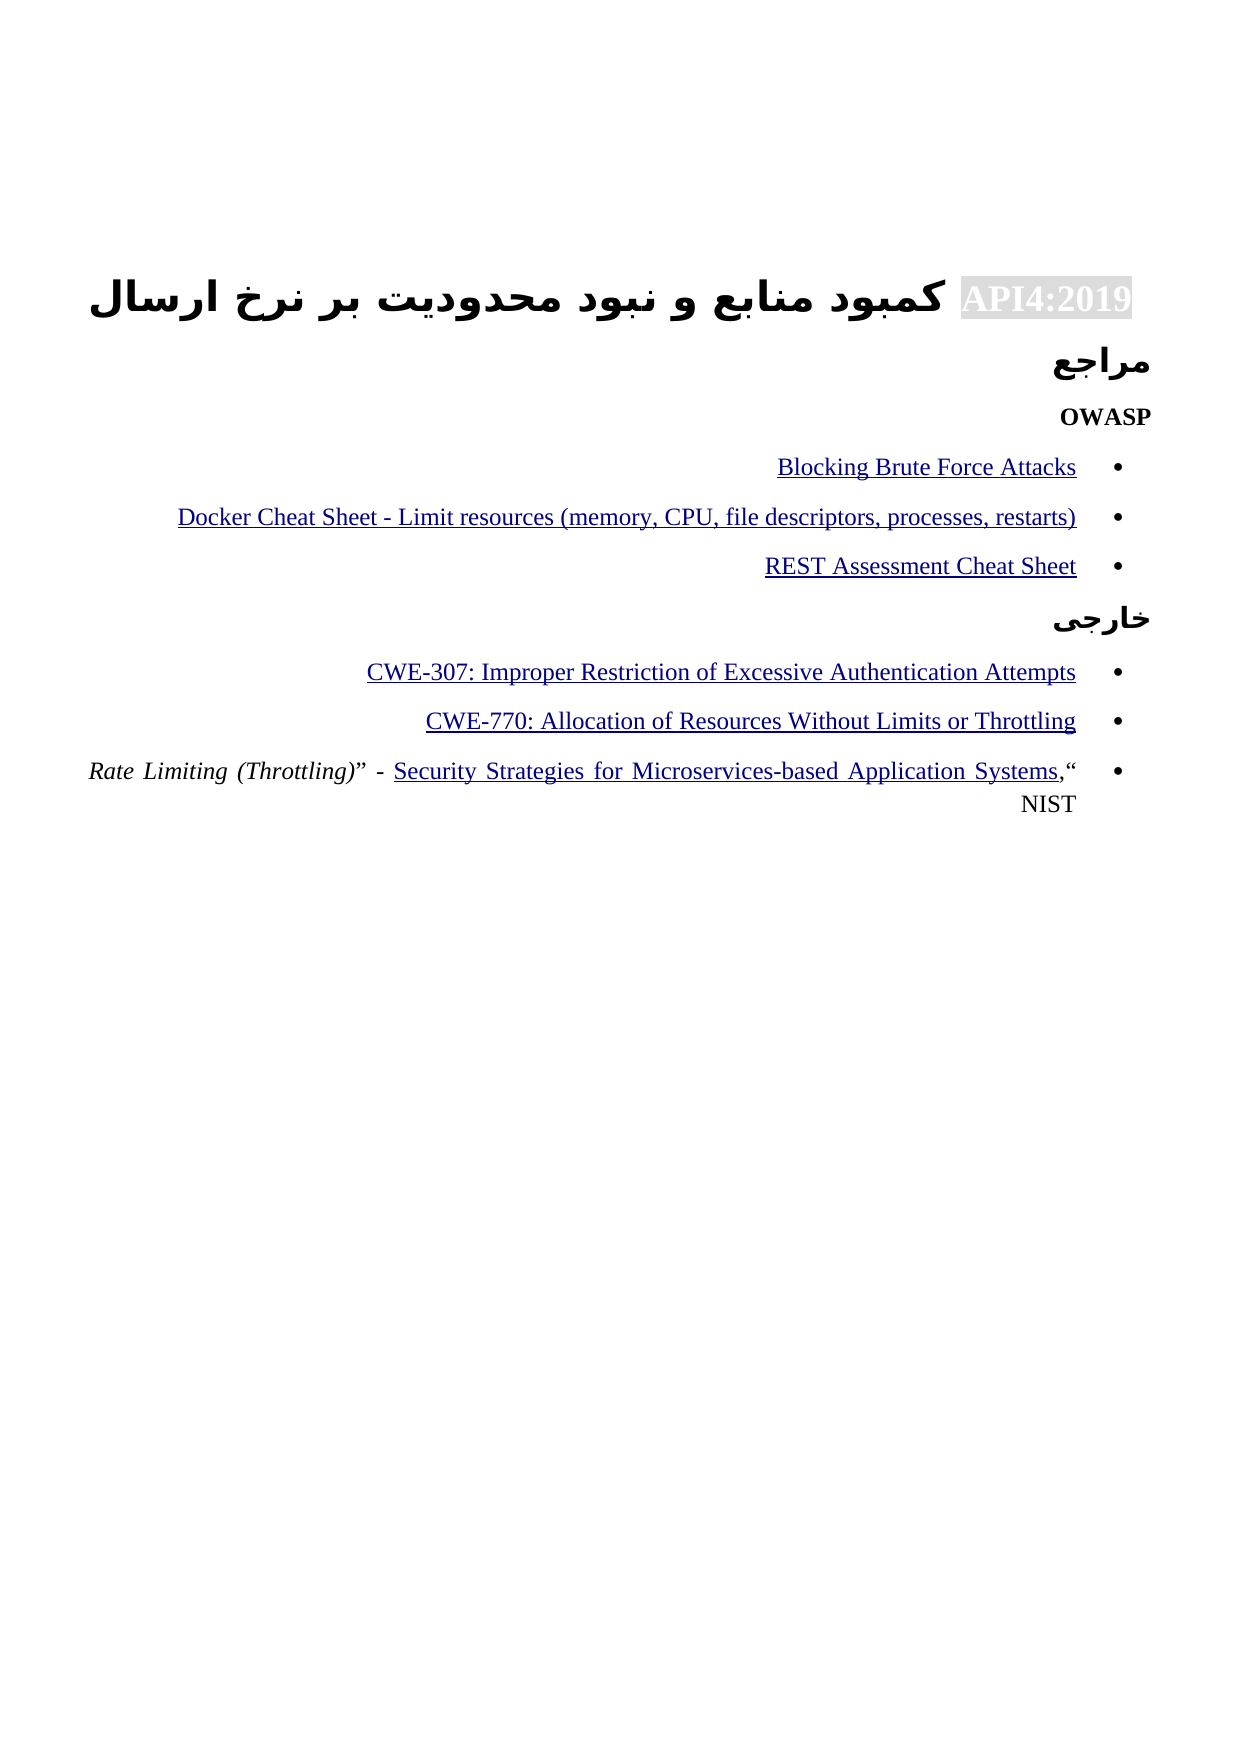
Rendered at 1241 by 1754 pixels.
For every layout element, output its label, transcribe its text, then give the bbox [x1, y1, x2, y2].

text API4:2019 کمبود منابع و نبود محدودیت بر نرخ ارسال [89, 272, 1152, 321]
list CWE-770: Allocation of Resources Without Limits or Throttling [89, 706, 1114, 735]
text خارجی [89, 601, 1152, 635]
text مراجع [89, 341, 1152, 380]
text OWASP [89, 402, 1152, 431]
list Blocking Brute Force Attacks [89, 452, 1114, 481]
list “Rate Limiting (Throttling)” - Security Strategies for Microservices-based Application Systems, NIST [89, 756, 1114, 818]
list CWE-307: Improper Restriction of Excessive Authentication Attempts [89, 657, 1114, 685]
list Docker Cheat Sheet - Limit resources (memory, CPU, file descriptors, processes, restarts) [89, 502, 1114, 530]
list REST Assessment Cheat Sheet [89, 551, 1114, 580]
